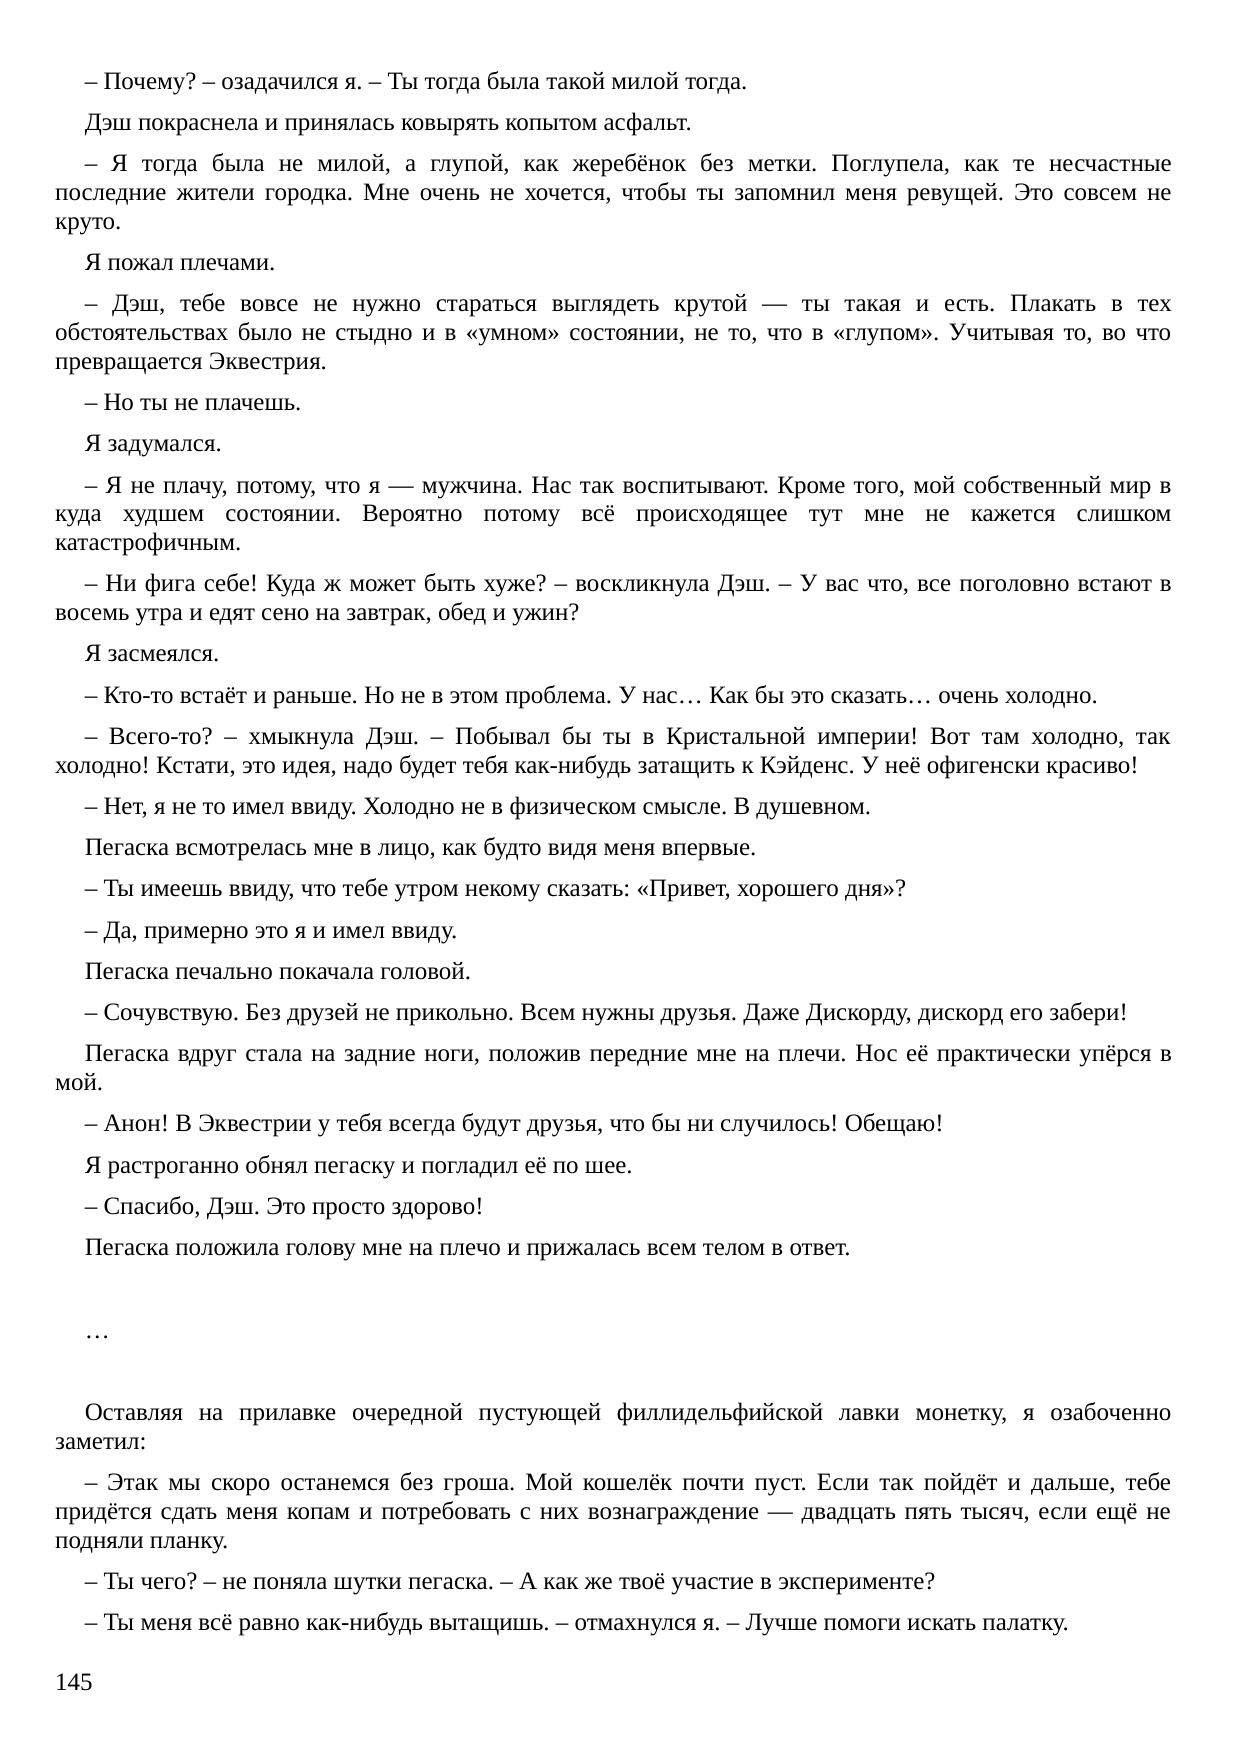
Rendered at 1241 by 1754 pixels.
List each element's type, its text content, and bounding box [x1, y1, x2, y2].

text Я растроганно обнял пегаску и погладил её по шее. [55, 1150, 1173, 1178]
text Я пожал плечами. [55, 247, 1173, 276]
text Пегаска печально покачала головой. [55, 956, 1173, 985]
text – Нет, я не то имел ввиду. Холодно не в физическом смысле. В душевном. [55, 791, 1173, 820]
text – Ты чего? – не поняла шутки пегаска. – А как же твоё участие в эксперименте? [55, 1566, 1173, 1595]
text – Я тогда была не милой, а глупой, как жеребёнок без метки. Поглупела, как те несчастные последние жители городка. Мне очень не хочется, чтобы ты запомнил меня ревущей. Это совсем не круто. [55, 148, 1173, 235]
text – Дэш, тебе вовсе не нужно стараться выглядеть крутой — ты такая и есть. Плакать в тех обстоятельствах было не стыдно и в «умном» состоянии, не то, что в «глупом». Учитывая то, во что превращается Эквестрия. [55, 288, 1173, 375]
text – Я не плачу, потому, что я — мужчина. Нас так воспитывают. Кроме того, мой собственный мир в куда худшем состоянии. Вероятно потому всё происходящее тут мне не кажется слишком катастрофичным. [55, 470, 1173, 556]
text Пегаска вдруг стала на задние ноги, положив передние мне на плечи. Нос её практически упёрся в мой. [55, 1038, 1173, 1096]
text – Кто-то встаёт и раньше. Но не в этом проблема. У нас… Как бы это сказать… очень холодно. [55, 680, 1173, 708]
text – Почему? – озадачился я. – Ты тогда была такой милой тогда. [55, 66, 1173, 95]
text – Сочувствую. Без друзей не прикольно. Всем нужны друзья. Даже Дискорду, дискорд его забери! [55, 997, 1173, 1026]
text Я задумался. [55, 428, 1173, 457]
text Оставляя на прилавке очередной пустующей филлидельфийской лавки монетку, я озабоченно заметил: [55, 1397, 1173, 1455]
text – Анон! В Эквестрии у тебя всегда будут друзья, что бы ни случилось! Обещаю! [55, 1108, 1173, 1137]
text – Этак мы скоро останемся без гроша. Мой кошелёк почти пуст. Если так пойдёт и дальше, тебе придётся сдать меня копам и потребовать с них вознаграждение — двадцать пять тысяч, если ещё не подняли планку. [55, 1467, 1173, 1553]
text – Ты меня всё равно как-нибудь вытащишь. – отмахнулся я. – Лучше помоги искать палатку. [55, 1607, 1173, 1636]
text – Спасибо, Дэш. Это просто здорово! [55, 1191, 1173, 1220]
text – Ни фига себе! Куда ж может быть хуже? – воскликнула Дэш. – У вас что, все поголовно встают в восемь утра и едят сено на завтрак, обед и ужин? [55, 568, 1173, 626]
text Пегаска положила голову мне на плечо и прижалась всем телом в ответ. [55, 1232, 1173, 1261]
text Я засмеялся. [55, 638, 1173, 667]
text – Да, примерно это я и имел ввиду. [55, 915, 1173, 943]
text – Ты имеешь ввиду, что тебе утром некому сказать: «Привет, хорошего дня»? [55, 873, 1173, 902]
text Пегаска всмотрелась мне в лицо, как будто видя меня впервые. [55, 832, 1173, 861]
text … [55, 1315, 1173, 1343]
text – Но ты не плачешь. [55, 387, 1173, 416]
text – Всего-то? – хмыкнула Дэш. – Побывал бы ты в Кристальной империи! Вот там холодно, так холодно! Кстати, это идея, надо будет тебя как-нибудь затащить к Кэйденс. У неё офигенски красиво! [55, 721, 1173, 778]
text Дэш покраснела и принялась ковырять копытом асфальт. [55, 107, 1173, 136]
